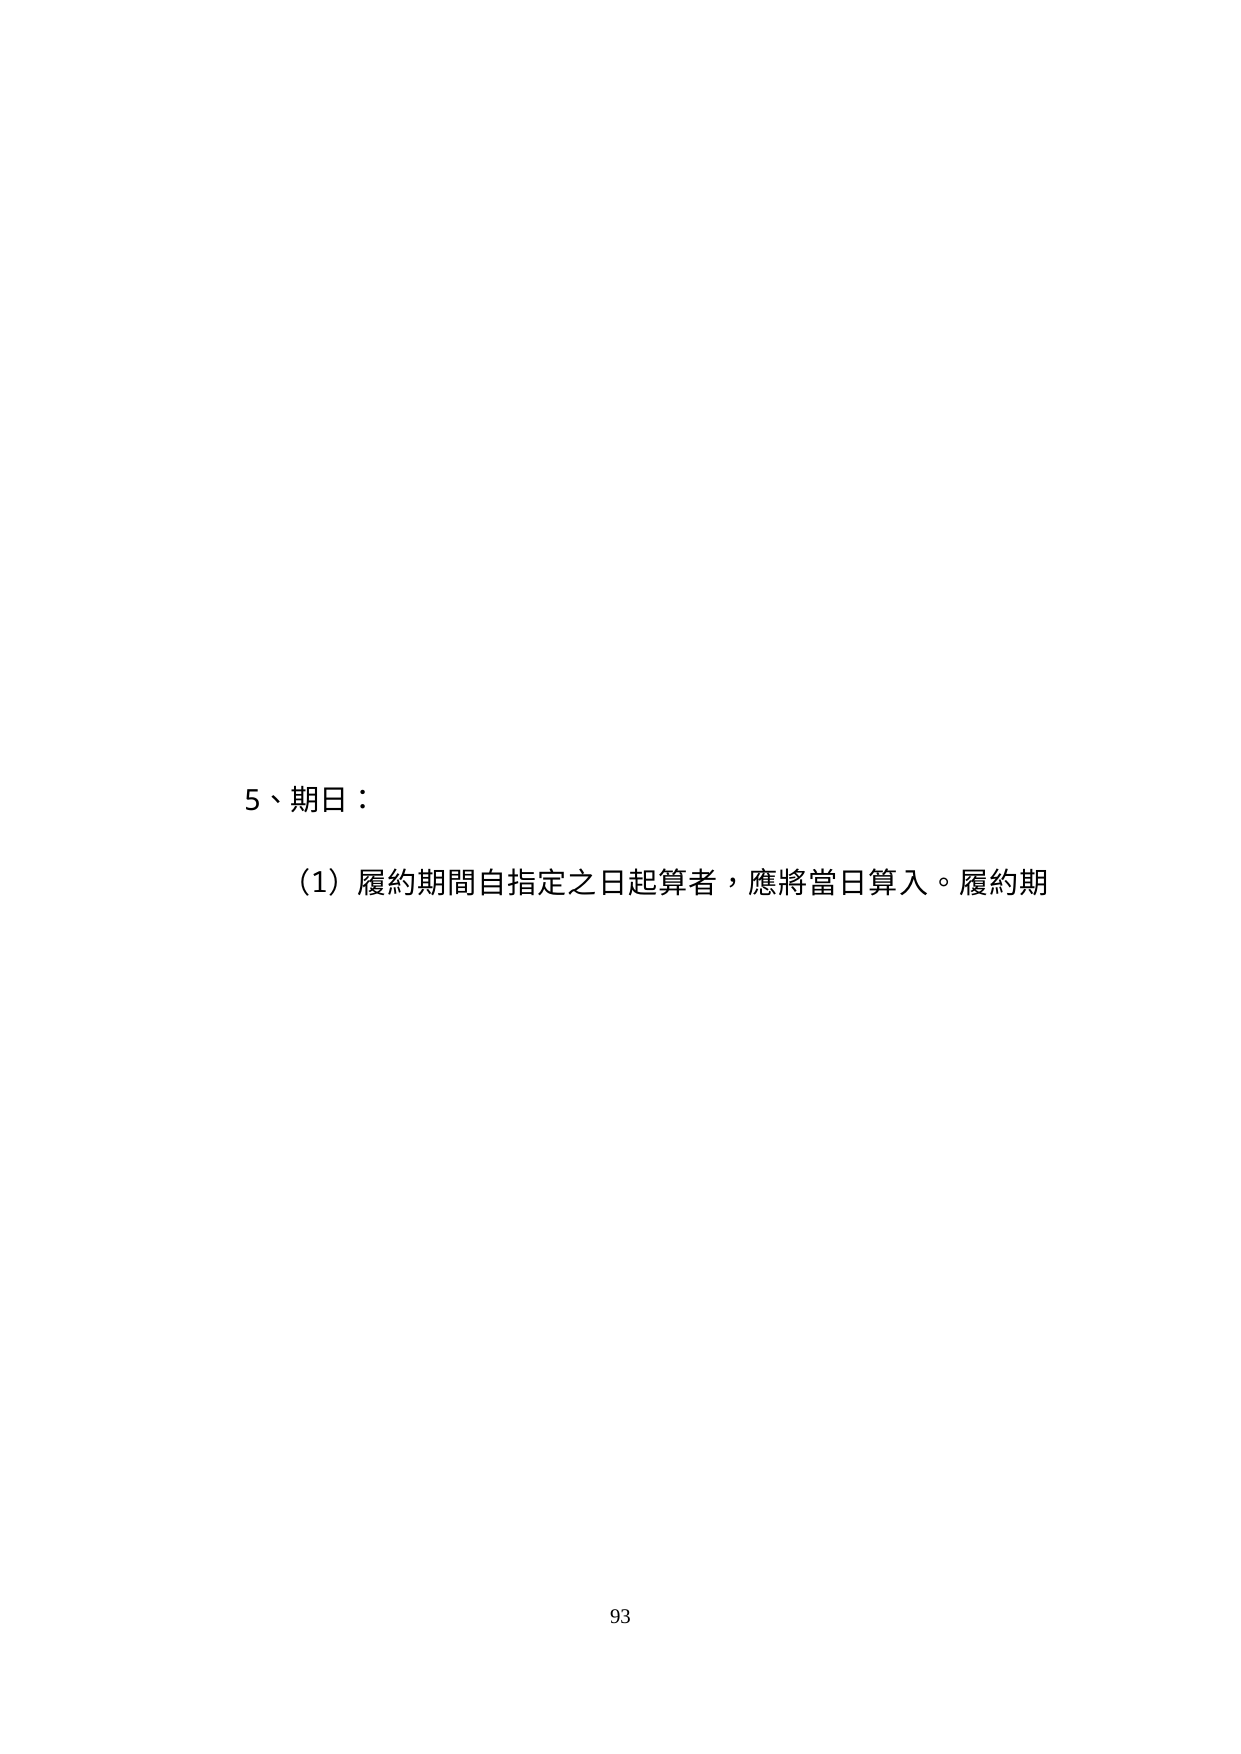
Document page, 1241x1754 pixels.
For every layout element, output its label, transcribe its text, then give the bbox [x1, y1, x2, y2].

list 履約期間自指定之日起算者，應將當日算入。履約期 [281, 839, 1050, 902]
list 期日： [244, 777, 1053, 819]
